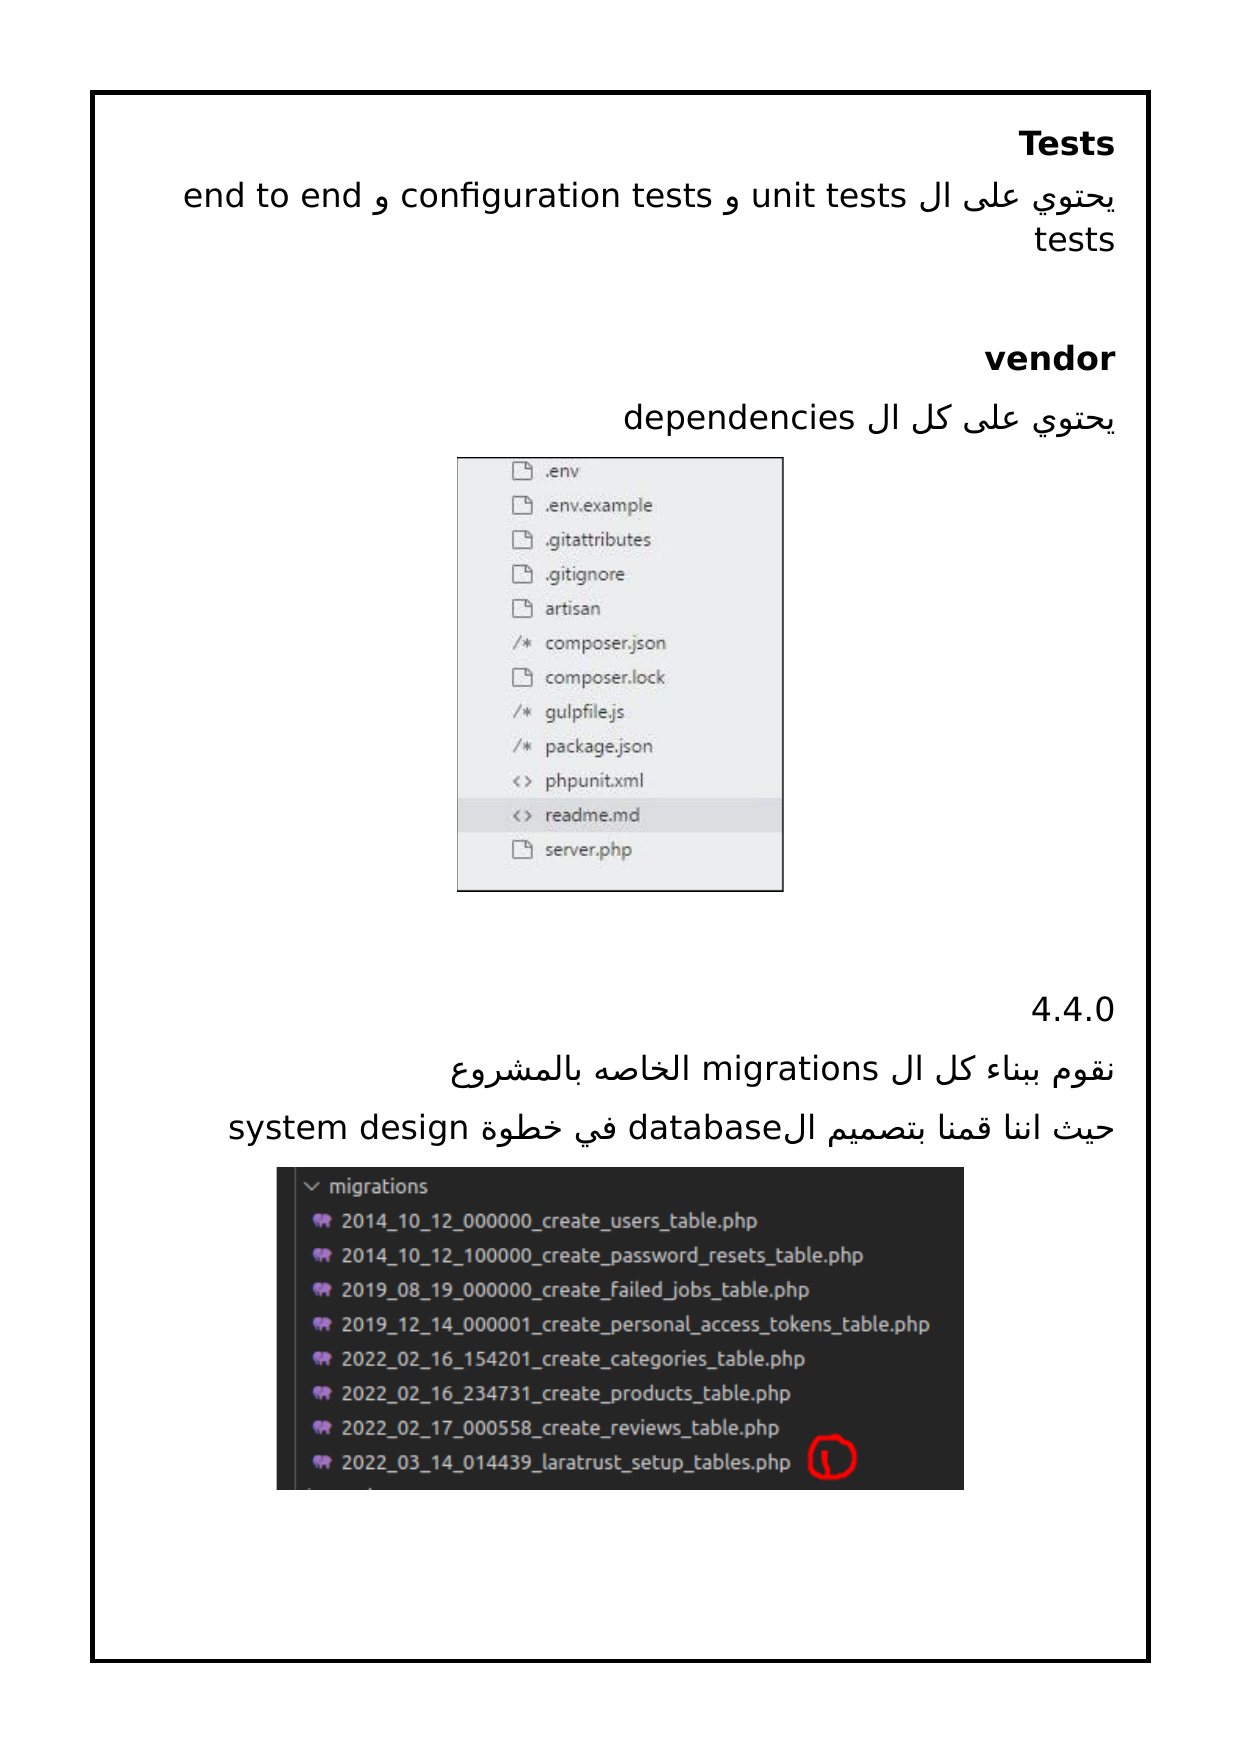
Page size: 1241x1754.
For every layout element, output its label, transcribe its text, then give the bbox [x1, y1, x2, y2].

text حيث اننا قمنا بتصميم الdatabase في خطوة system design [125, 1108, 1116, 1147]
text يحتوي على ال unit tests و configuration tests و end to end tests [125, 176, 1116, 260]
subtitle Tests [125, 125, 1116, 164]
text vendor [125, 339, 1116, 378]
text نقوم ببناء كل ال migrations الخاصه بالمشروع [125, 1049, 1116, 1088]
text يحتوي على كل ال dependencies [125, 398, 1116, 437]
picture [457, 457, 784, 892]
text 4.4.0 [125, 990, 1116, 1029]
picture [276, 1167, 964, 1490]
